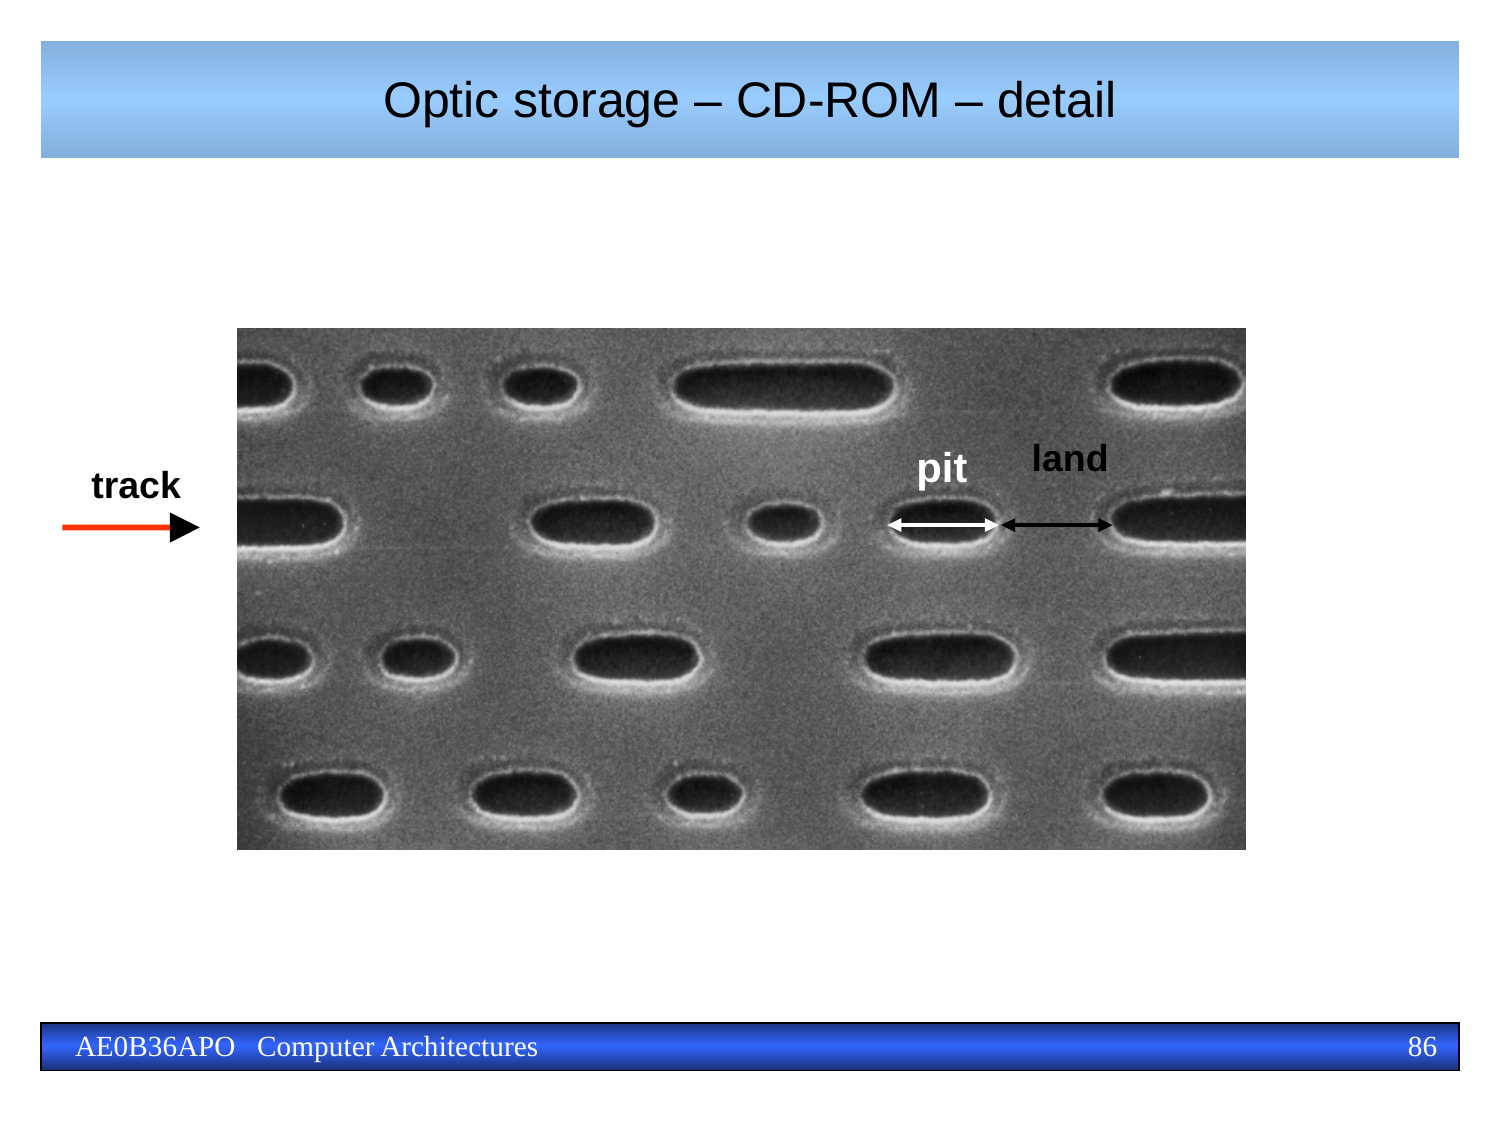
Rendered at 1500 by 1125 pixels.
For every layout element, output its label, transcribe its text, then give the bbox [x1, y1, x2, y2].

title Optic storage – CD-ROM – detail [41, 41, 1459, 158]
picture [237, 328, 1246, 851]
text_box [62, 512, 200, 543]
text_box pit [901, 433, 983, 500]
text_box track [63, 453, 196, 514]
text_box land [1003, 425, 1124, 487]
